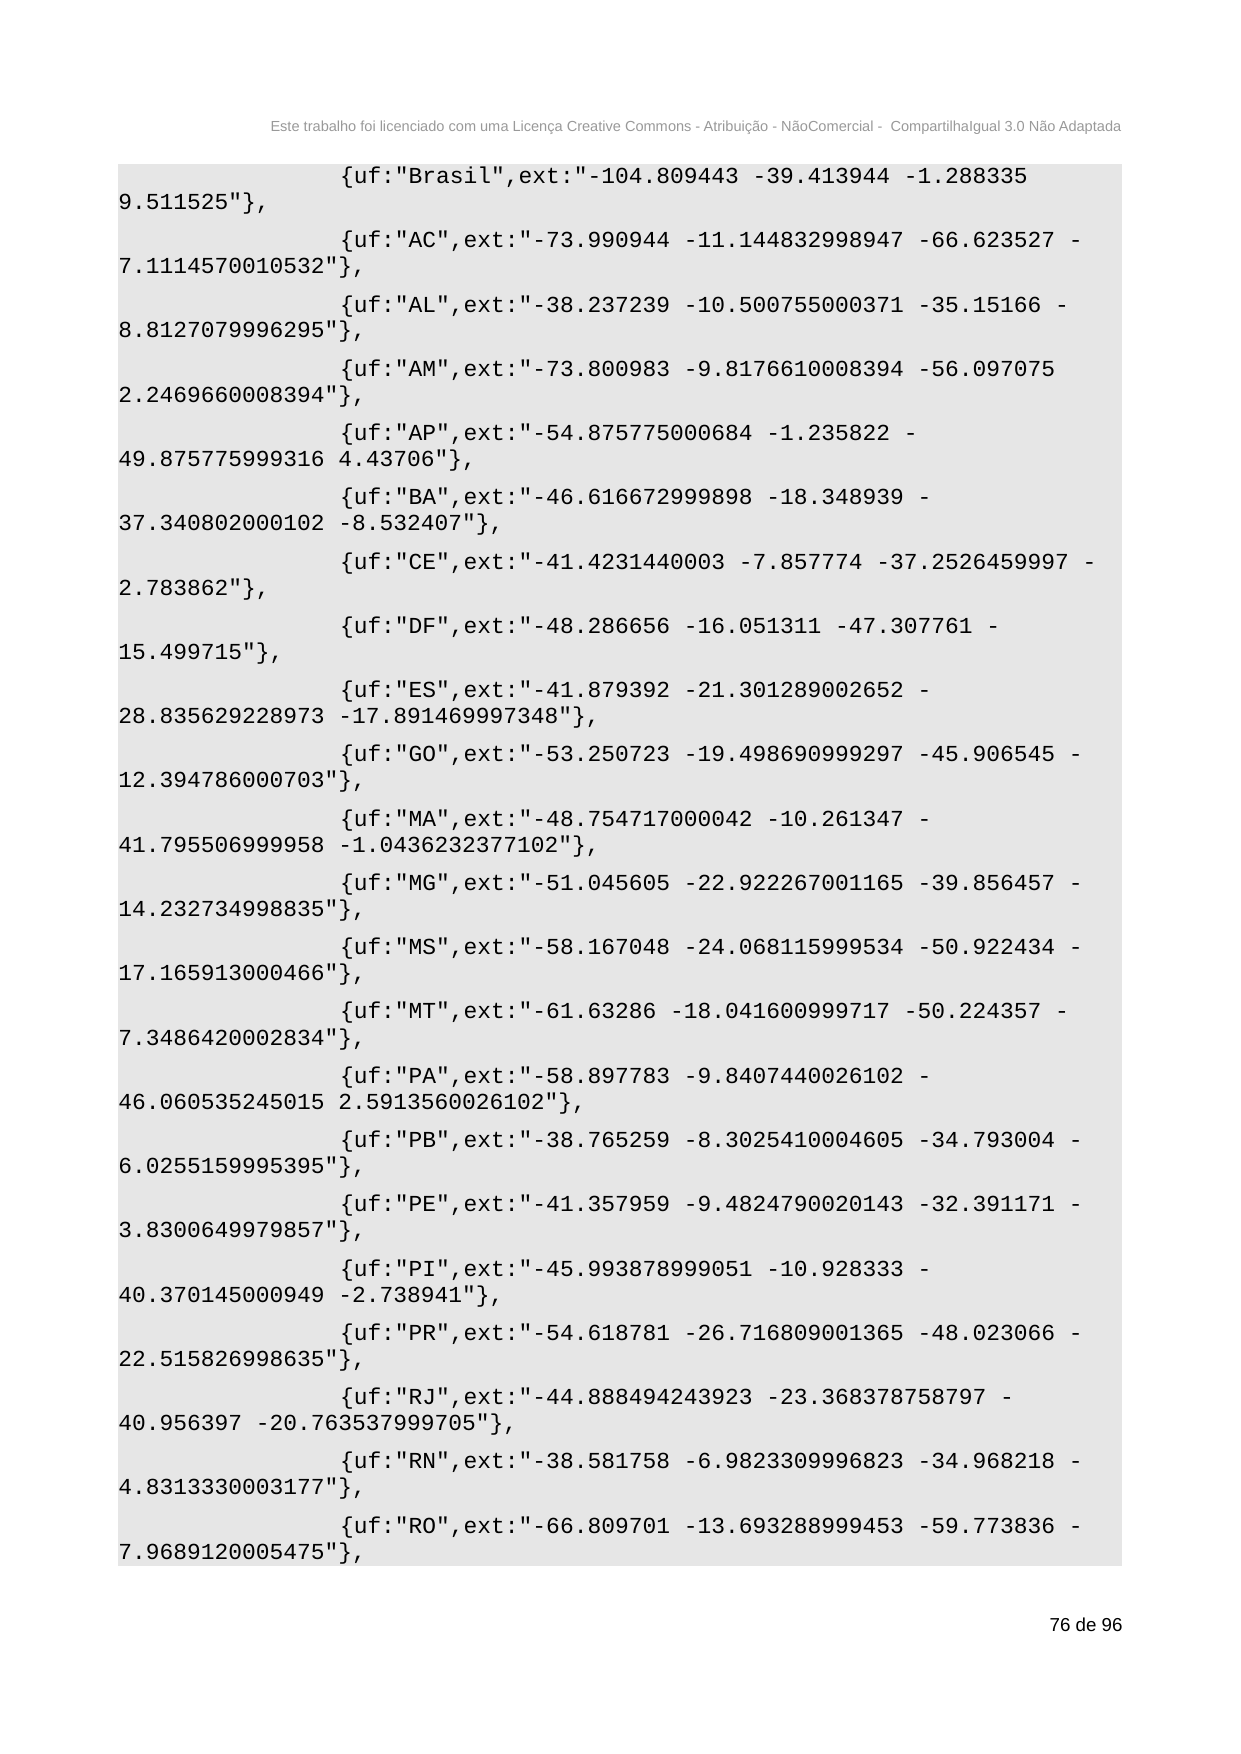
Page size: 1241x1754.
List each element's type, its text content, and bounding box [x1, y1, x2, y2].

text {uf:"ES",ext:"-41.879392 -21.301289002652 -28.835629228973 -17.891469997348"}, [118, 678, 1122, 730]
text {uf:"Brasil",ext:"-104.809443 -39.413944 -1.288335 9.511525"}, [118, 164, 1122, 216]
text {uf:"AM",ext:"-73.800983 -9.8176610008394 -56.097075 2.2469660008394"}, [118, 357, 1122, 409]
text {uf:"RO",ext:"-66.809701 -13.693288999453 -59.773836 -7.9689120005475"}, [118, 1514, 1122, 1566]
text {uf:"PR",ext:"-54.618781 -26.716809001365 -48.023066 -22.515826998635"}, [118, 1321, 1122, 1373]
text {uf:"RJ",ext:"-44.888494243923 -23.368378758797 -40.956397 -20.763537999705"}, [118, 1386, 1122, 1437]
text {uf:"AP",ext:"-54.875775000684 -1.235822 -49.875775999316 4.43706"}, [118, 421, 1122, 473]
text {uf:"CE",ext:"-41.4231440003 -7.857774 -37.2526459997 -2.783862"}, [118, 550, 1122, 602]
text {uf:"AL",ext:"-38.237239 -10.500755000371 -35.15166 -8.8127079996295"}, [118, 293, 1122, 345]
text {uf:"PI",ext:"-45.993878999051 -10.928333 -40.370145000949 -2.738941"}, [118, 1257, 1122, 1309]
text {uf:"MS",ext:"-58.167048 -24.068115999534 -50.922434 -17.165913000466"}, [118, 936, 1122, 987]
text {uf:"RN",ext:"-38.581758 -6.9823309996823 -34.968218 -4.8313330003177"}, [118, 1450, 1122, 1502]
text {uf:"DF",ext:"-48.286656 -16.051311 -47.307761 -15.499715"}, [118, 614, 1122, 666]
text {uf:"MG",ext:"-51.045605 -22.922267001165 -39.856457 -14.232734998835"}, [118, 871, 1122, 923]
text {uf:"AC",ext:"-73.990944 -11.144832998947 -66.623527 -7.1114570010532"}, [118, 229, 1122, 281]
text {uf:"PE",ext:"-41.357959 -9.4824790020143 -32.391171 -3.8300649979857"}, [118, 1193, 1122, 1244]
text {uf:"BA",ext:"-46.616672999898 -18.348939 -37.340802000102 -8.532407"}, [118, 486, 1122, 538]
text {uf:"MT",ext:"-61.63286 -18.041600999717 -50.224357 -7.3486420002834"}, [118, 1000, 1122, 1052]
text {uf:"MA",ext:"-48.754717000042 -10.261347 -41.795506999958 -1.0436232377102"}, [118, 807, 1122, 859]
text {uf:"PB",ext:"-38.765259 -8.3025410004605 -34.793004 -6.0255159995395"}, [118, 1128, 1122, 1180]
text {uf:"GO",ext:"-53.250723 -19.498690999297 -45.906545 -12.394786000703"}, [118, 743, 1122, 795]
text {uf:"PA",ext:"-58.897783 -9.8407440026102 -46.060535245015 2.5913560026102"}, [118, 1064, 1122, 1116]
